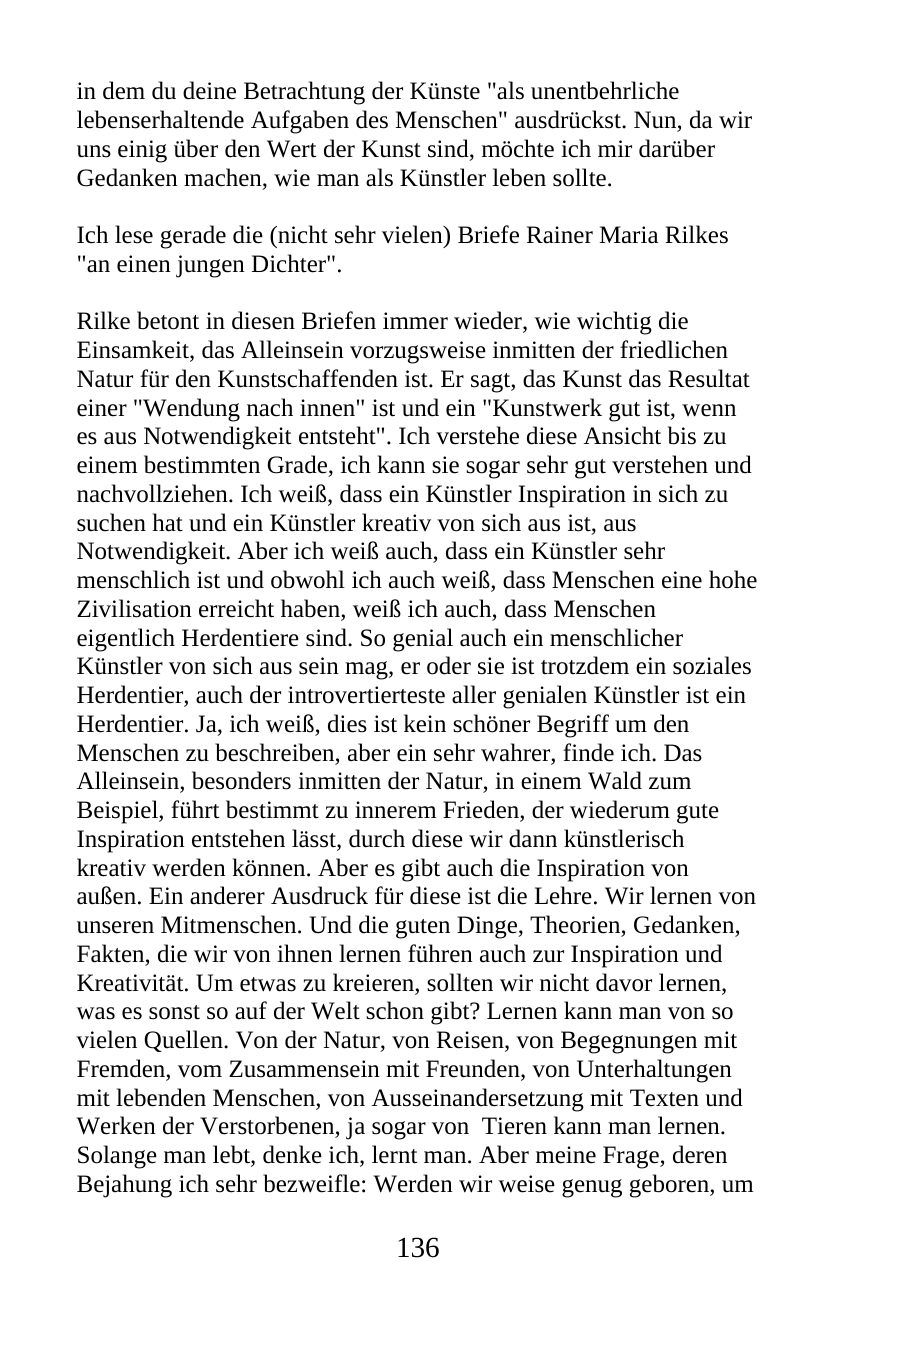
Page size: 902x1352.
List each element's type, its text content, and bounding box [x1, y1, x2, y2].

text Ich lese gerade die (nicht sehr vielen) Briefe Rainer Maria Rilkes "an einen jungen Dichter". [76, 220, 759, 278]
text in dem du deine Betrachtung der Künste "als unentbehrliche lebenserhaltende Aufgaben des Menschen" ausdrückst. Nun, da wir uns einig über den Wert der Kunst sind, möchte ich mir darüber Gedanken machen, wie man als Künstler leben sollte. [76, 76, 759, 191]
text Rilke betont in diesen Briefen immer wieder, wie wichtig die Einsamkeit, das Alleinsein vorzugsweise inmitten der friedlichen Natur für den Kunstschaffenden ist. Er sagt, das Kunst das Resultat einer "Wendung nach innen" ist und ein "Kunstwerk gut ist, wenn es aus Notwendigkeit entsteht". Ich verstehe diese Ansicht bis zu einem bestimmten Grade, ich kann sie sogar sehr gut verstehen und nachvollziehen. Ich weiß, dass ein Künstler Inspiration in sich zu suchen hat und ein Künstler kreativ von sich aus ist, aus Notwendigkeit. Aber ich weiß auch, dass ein Künstler sehr menschlich ist und obwohl ich auch weiß, dass Menschen eine hohe Zivilisation erreicht haben, weiß ich auch, dass Menschen eigentlich Herdentiere sind. So genial auch ein menschlicher Künstler von sich aus sein mag, er oder sie ist trotzdem ein soziales Herdentier, auch der introvertierteste aller genialen Künstler ist ein Herdentier. Ja, ich weiß, dies ist kein schöner Begriff um den Menschen zu beschreiben, aber ein sehr wahrer, finde ich. Das Alleinsein, besonders inmitten der Natur, in einem Wald zum Beispiel, führt bestimmt zu innerem Frieden, der wiederum gute Inspiration entstehen lässt, durch diese wir dann künstlerisch kreativ werden können. Aber es gibt auch die Inspiration von außen. Ein anderer Ausdruck für diese ist die Lehre. Wir lernen von unseren Mitmenschen. Und die guten Dinge, Theorien, Gedanken, Fakten, die wir von ihnen lernen führen auch zur Inspiration und Kreativität. Um etwas zu kreieren, sollten wir nicht davor lernen, was es sonst so auf der Welt schon gibt? Lernen kann man von so vielen Quellen. Von der Natur, von Reisen, von Begegnungen mit Fremden, vom Zusammensein mit Freunden, von Unterhaltungen mit lebenden Menschen, von Ausseinandersetzung mit Texten und Werken der Verstorbenen, ja sogar von Tieren kann man lernen. Solange man lebt, denke ich, lernt man. Aber meine Frage, deren Bejahung ich sehr bezweifle: Werden wir weise genug geboren, um [76, 306, 759, 1198]
